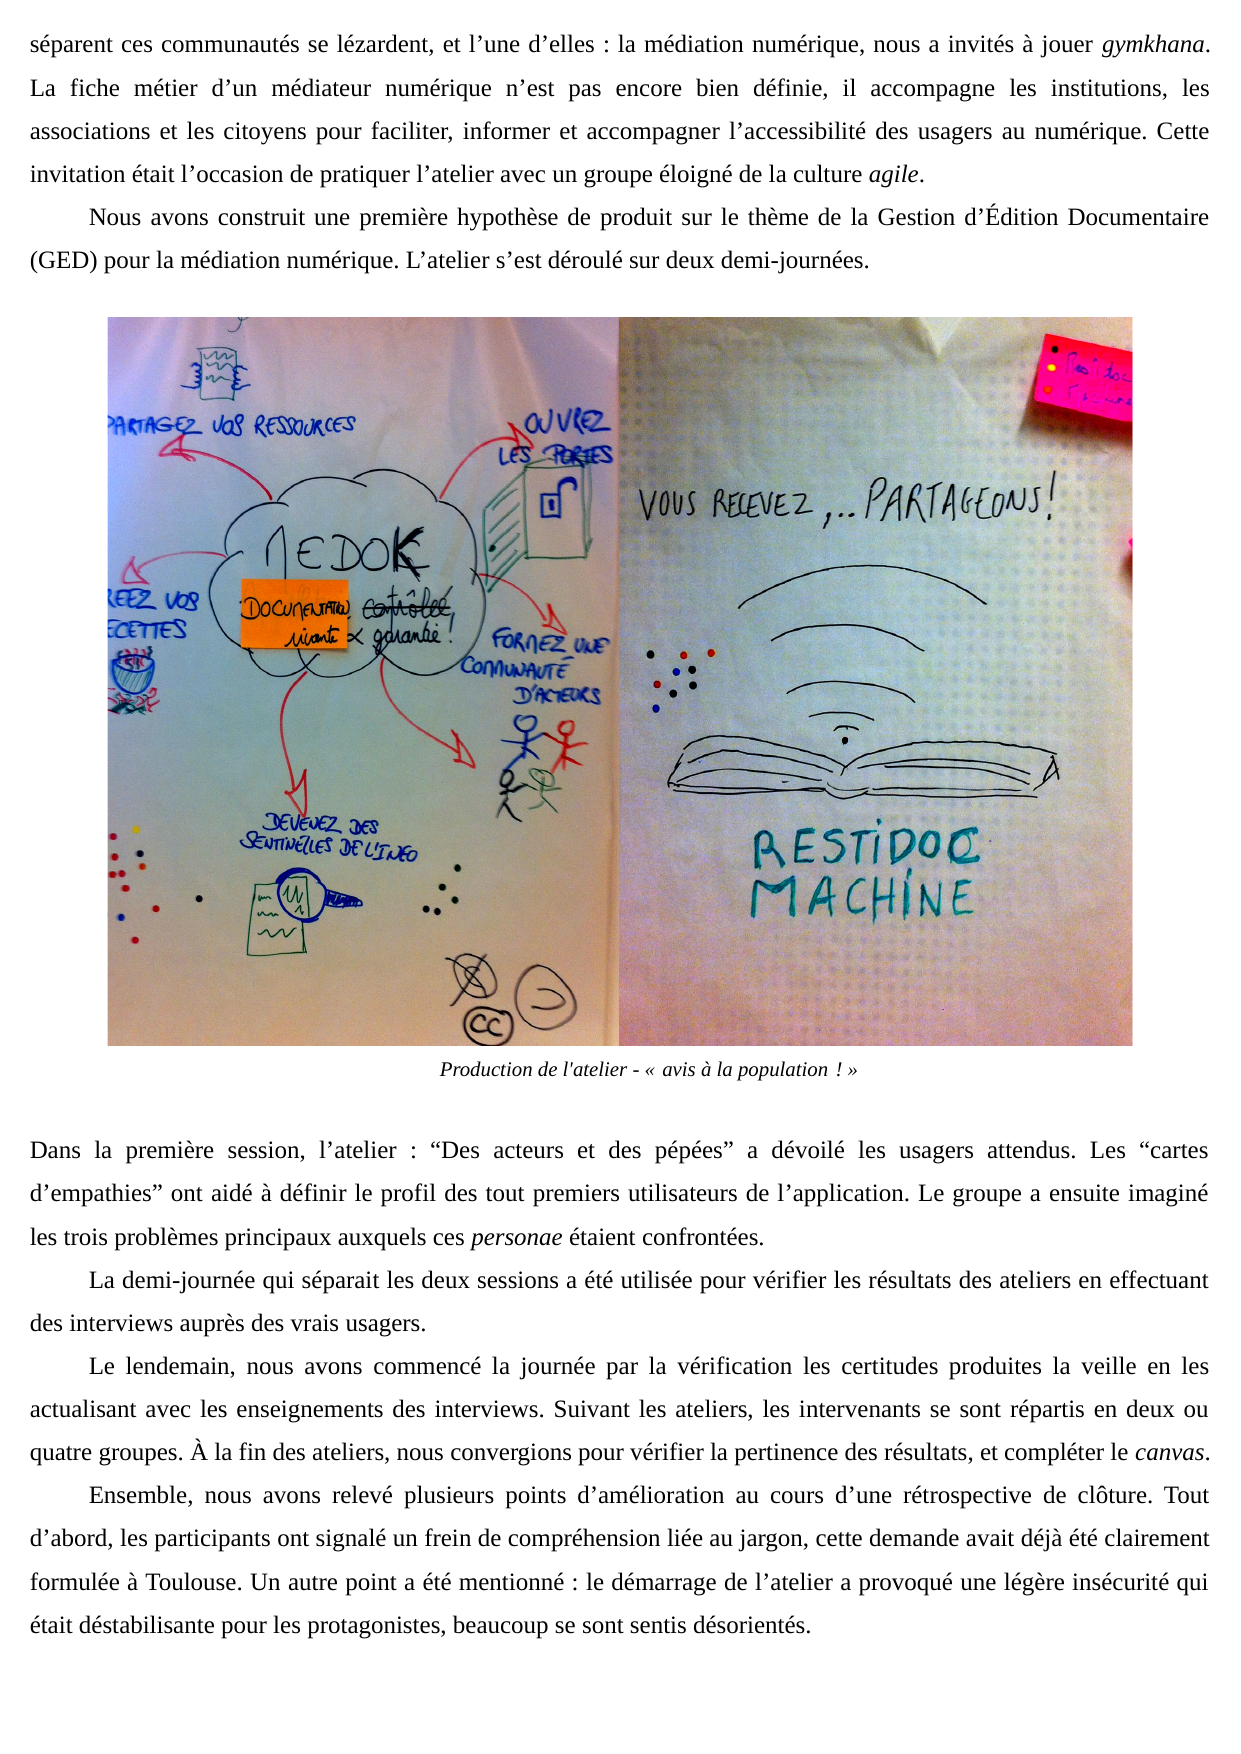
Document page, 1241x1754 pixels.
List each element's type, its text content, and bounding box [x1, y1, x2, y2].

text Production de l'atelier - « avis à la population ! » [29, 288, 1211, 1081]
text Nous avons construit une première hypothèse de produit sur le thème de la Gestion d’Édition Documentaire (GED) pour la médiation numérique. L’atelier s’est déroulé sur deux demi-journées. [29, 202, 1211, 274]
text Le lendemain, nous avons commencé la journée par la vérification les certitudes produites la veille en les actualisant avec les enseignements des interviews. Suivant les ateliers, les intervenants se sont répartis en deux ou quatre groupes. À la fin des ateliers, nous convergions pour vérifier la pertinence des résultats, et compléter le canvas. [29, 1351, 1211, 1466]
text La demi-journée qui séparait les deux sessions a été utilisée pour vérifier les résultats des ateliers en effectuant des interviews auprès des vrais usagers. [29, 1265, 1211, 1337]
picture [107, 317, 1133, 1046]
text Dans la première session, l’atelier : “Des acteurs et des pépées” a dévoilé les usagers attendus. Les “cartes d’empathies” ont aidé à définir le profil des tout premiers utilisateurs de l’application. Le groupe a ensuite imaginé les trois problèmes principaux auxquels ces personae étaient confrontées. [29, 1135, 1211, 1250]
text séparent ces communautés se lézardent, et l’une d’elles : la médiation numérique, nous a invités à jouer gymkhana. La fiche métier d’un médiateur numérique n’est pas encore bien définie, il accompagne les institutions, les associations et les citoyens pour faciliter, informer et accompagner l’accessibilité des usagers au numérique. Cette invitation était l’occasion de pratiquer l’atelier avec un groupe éloigné de la culture agile. [29, 29, 1211, 188]
text Ensemble, nous avons relevé plusieurs points d’amélioration au cours d’une rétrospective de clôture. Tout d’abord, les participants ont signalé un frein de compréhension liée au jargon, cette demande avait déjà été clairement formulée à Toulouse. Un autre point a été mentionné : le démarrage de l’atelier a provoqué une légère insécurité qui était déstabilisante pour les protagonistes, beaucoup se sont sentis désorientés. [29, 1480, 1211, 1638]
